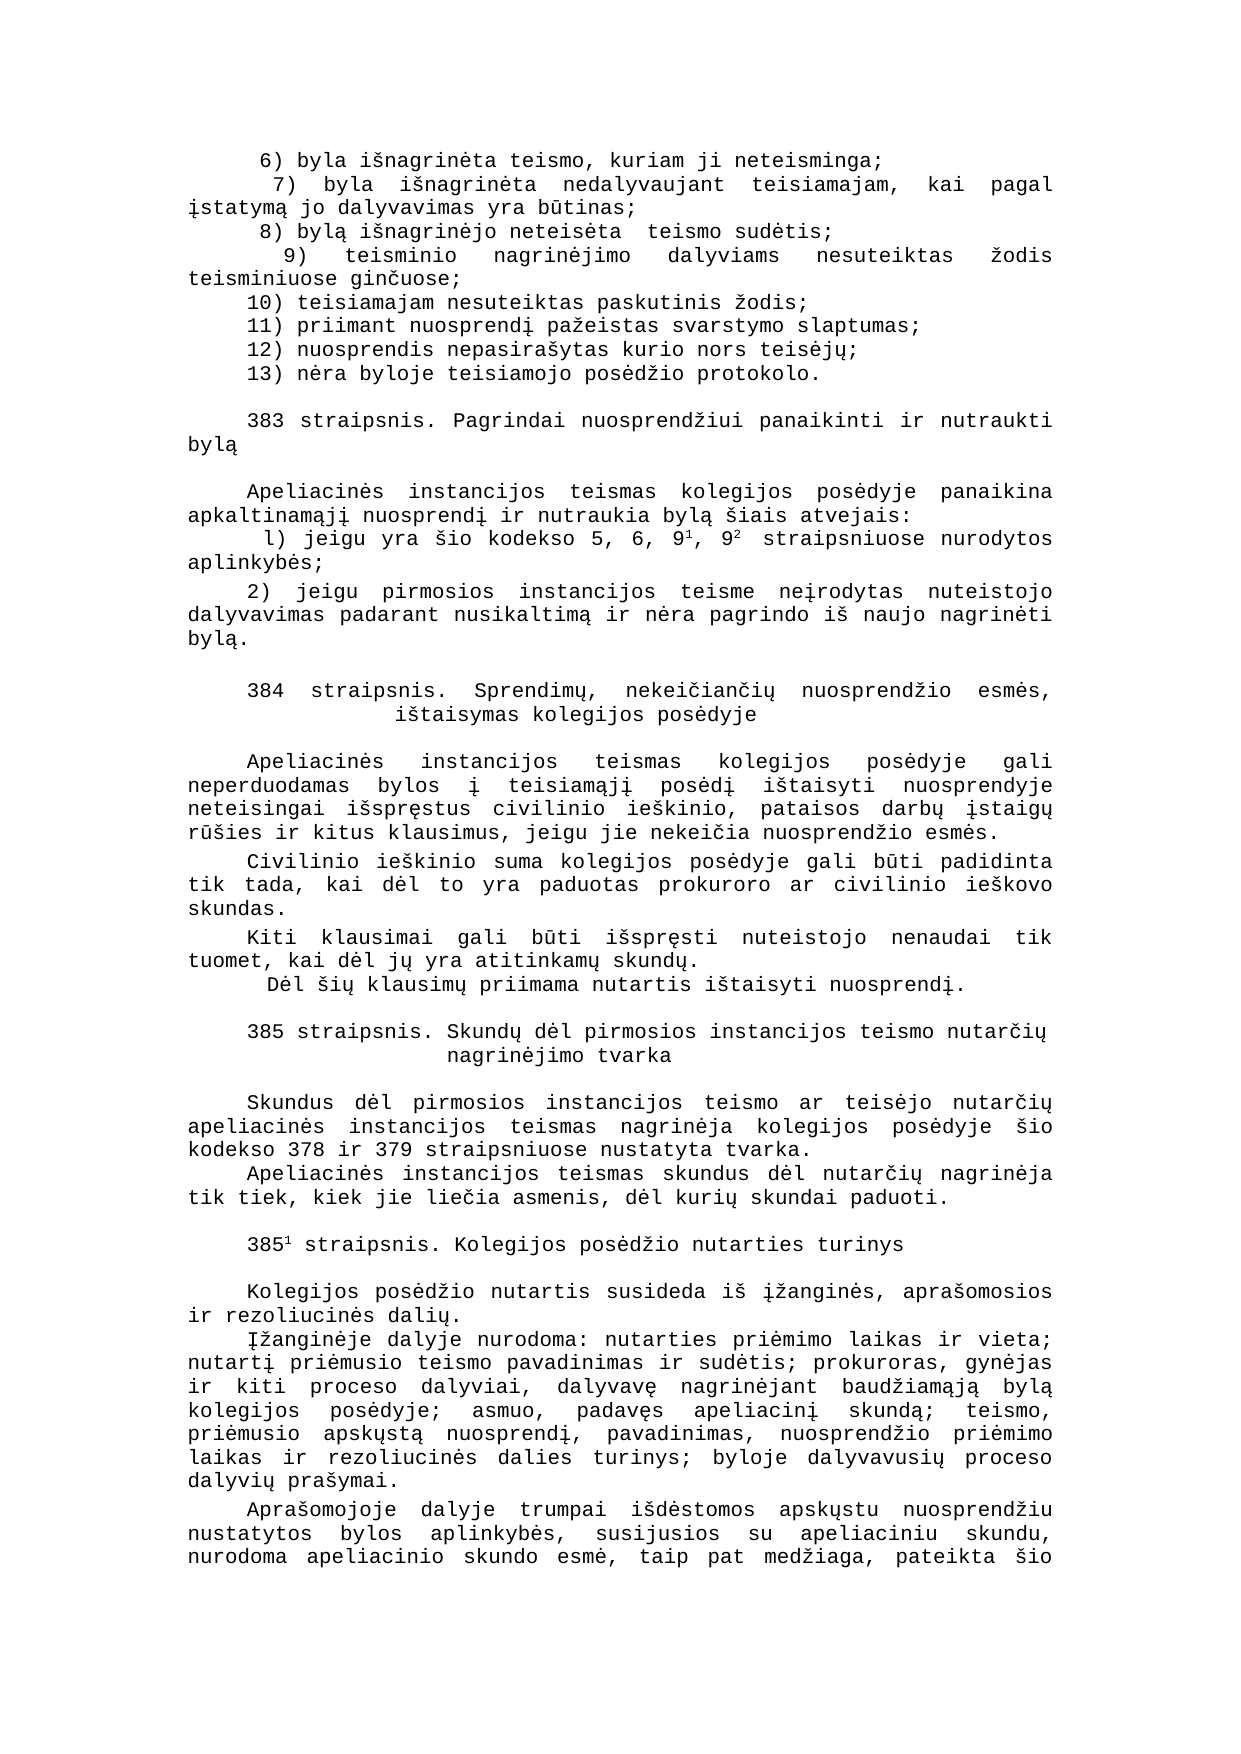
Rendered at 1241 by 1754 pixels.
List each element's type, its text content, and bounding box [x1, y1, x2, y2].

text 385 straipsnis. Skundų dėl pirmosios instancijos teismo nutarčių [247, 1021, 1053, 1045]
text Kiti klausimai gali būti išspręsti nuteistojo nenaudai tik tuomet, kai dėl jų yra atitinkamų skundų. [187, 927, 1053, 974]
text 383 straipsnis. Pagrindai nuosprendžiui panaikinti ir nutraukti bylą [187, 410, 1053, 457]
text Dėl šių klausimų priimama nutartis ištaisyti nuosprendį. [207, 974, 1053, 998]
text 9) teisminio nagrinėjimo dalyviams nesuteiktas žodis teisminiuose ginčuose; [187, 244, 1053, 292]
text 7) byla išnagrinėta nedalyvaujant teisiamajam, kai pagal įstatymą jo dalyvavimas yra būtinas; [187, 174, 1053, 221]
text 3851 straipsnis. Kolegijos posėdžio nutarties turinys [187, 1234, 1053, 1258]
text 11) priimant nuosprendį pažeistas svarstymo slaptumas; [187, 316, 1053, 339]
text 384 straipsnis. Sprendimų, nekeičiančių nuosprendžio esmės, ištaisymas kolegijos posėdyje [247, 680, 1053, 727]
text l) jeigu yra šio kodekso 5, 6, 91, 92 straipsniuose nurodytos aplinkybės; [187, 528, 1053, 576]
text nagrinėjimo tvarka [247, 1045, 1053, 1068]
text 6) byla išnagrinėta teismo, kuriam ji neteisminga; [187, 150, 1053, 174]
text Įžanginėje dalyje nurodoma: nutarties priėmimo laikas ir vieta; nutartį priėmusio teismo pavadinimas ir sudėtis; prokuroras, gynėjas ir kiti proceso dalyviai, dalyvavę nagrinėjant baudžiamąją bylą kolegijos posėdyje; asmuo, padavęs apeliacinį skundą; teismo, priėmusio apskųstą nuosprendį, pavadinimas, nuosprendžio priėmimo laikas ir rezoliucinės dalies turinys; byloje dalyvavusių proceso dalyvių prašymai. [187, 1329, 1053, 1494]
text Aprašomojoje dalyje trumpai išdėstomos apskųstu nuosprendžiu nustatytos bylos aplinkybės, susijusios su apeliaciniu skundu, nurodoma apeliacinio skundo esmė, taip pat medžiaga, pateikta šio [187, 1499, 1053, 1570]
text 13) nėra byloje teisiamojo posėdžio protokolo. [187, 363, 1053, 386]
text Apeliacinės instancijos teismas skundus dėl nutarčių nagrinėja tik tiek, kiek jie liečia asmenis, dėl kurių skundai paduoti. [187, 1163, 1053, 1210]
text 2) jeigu pirmosios instancijos teisme neįrodytas nuteistojo dalyvavimas padarant nusikaltimą ir nėra pagrindo iš naujo nagrinėti bylą. [187, 581, 1053, 652]
text Apeliacinės instancijos teismas kolegijos posėdyje panaikina apkaltinamąjį nuosprendį ir nutraukia bylą šiais atvejais: [187, 481, 1053, 528]
text 8) bylą išnagrinėjo neteisėta teismo sudėtis; [187, 221, 1053, 244]
text Apeliacinės instancijos teismas kolegijos posėdyje gali neperduodamas bylos į teisiamąjį posėdį ištaisyti nuosprendyje neteisingai išspręstus civilinio ieškinio, pataisos darbų įstaigų rūšies ir kitus klausimus, jeigu jie nekeičia nuosprendžio esmės. [187, 751, 1053, 846]
text Civilinio ieškinio suma kolegijos posėdyje gali būti padidinta tik tada, kai dėl to yra paduotas prokuroro ar civilinio ieškovo skundas. [187, 851, 1053, 922]
text 12) nuosprendis nepasirašytas kurio nors teisėjų; [187, 339, 1053, 363]
text Kolegijos posėdžio nutartis susideda iš įžanginės, aprašomosios ir rezoliucinės dalių. [187, 1281, 1053, 1329]
text Skundus dėl pirmosios instancijos teismo ar teisėjo nutarčių apeliacinės instancijos teismas nagrinėja kolegijos posėdyje šio kodekso 378 ir 379 straipsniuose nustatyta tvarka. [187, 1092, 1053, 1163]
text 10) teisiamajam nesuteiktas paskutinis žodis; [187, 292, 1053, 316]
